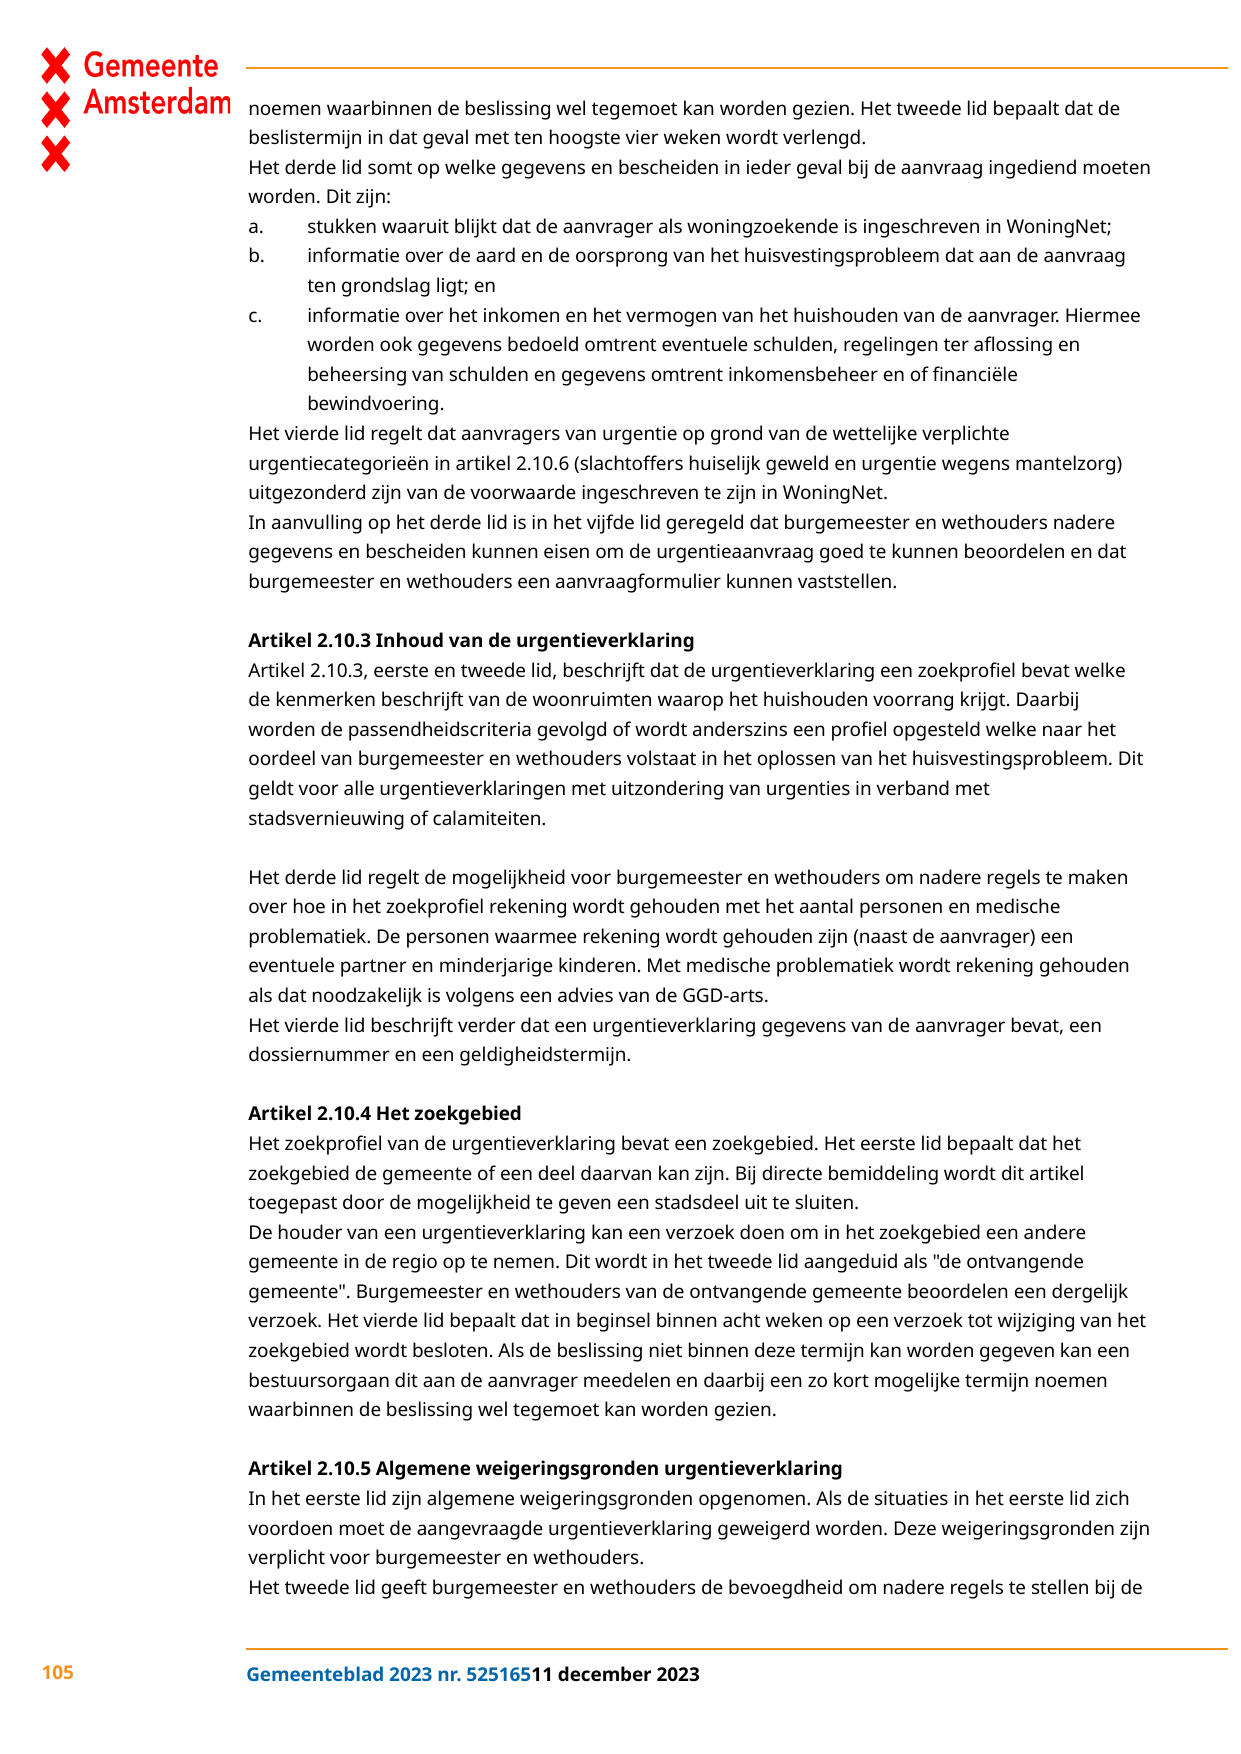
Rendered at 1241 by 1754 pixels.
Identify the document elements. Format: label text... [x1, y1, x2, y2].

text Het tweede lid geeft burgemeester en wethouders de bevoegdheid om nadere regels te stellen bij de [248, 1574, 1152, 1600]
list stukken waaruit blijkt dat de aanvrager als woningzoekende is ingeschreven in WoningNet; [248, 213, 1152, 239]
text Het derde lid regelt de mogelijkheid voor burgemeester en wethouders om nadere regels te maken over hoe in het zoekprofiel rekening wordt gehouden met het aantal personen en medische problematiek. De personen waarmee rekening wordt gehouden zijn (naast de aanvrager) een eventuele partner en minderjarige kinderen. Met medische problematiek wordt rekening gehouden als dat noodzakelijk is volgens een advies van de GGD-arts. [248, 864, 1152, 1008]
text Het vierde lid regelt dat aanvragers van urgentie op grond van de wettelijke verplichte urgentiecategorieën in artikel 2.10.6 (slachtoffers huiselijk geweld en urgentie wegens mantelzorg) uitgezonderd zijn van de voorwaarde ingeschreven te zijn in WoningNet. [248, 420, 1152, 505]
list informatie over het inkomen en het vermogen van het huishouden van de aanvrager. Hiermee worden ook gegevens bedoeld omtrent eventuele schulden, regelingen ter aflossing en beheersing van schulden en gegevens omtrent inkomensbeheer en of financiële bewindvoering. [248, 302, 1152, 416]
text Het zoekprofiel van de urgentieverklaring bevat een zoekgebied. Het eerste lid bepaalt dat het zoekgebied de gemeente of een deel daarvan kan zijn. Bij directe bemiddeling wordt dit artikel toegepast door de mogelijkheid te geven een stadsdeel uit te sluiten. [248, 1130, 1152, 1215]
text Het vierde lid beschrijft verder dat een urgentieverklaring gegevens van de aanvrager bevat, een dossiernummer en een geldigheidstermijn. [248, 1012, 1152, 1067]
text Artikel 2.10.5 Algemene weigeringsgronden urgentieverklaring [248, 1456, 1152, 1481]
text In het eerste lid zijn algemene weigeringsgronden opgenomen. Als de situaties in het eerste lid zich voordoen moet de aangevraagde urgentieverklaring geweigerd worden. Deze weigeringsgronden zijn verplicht voor burgemeester en wethouders. [248, 1485, 1152, 1570]
text Artikel 2.10.4 Het zoekgebied [248, 1101, 1152, 1126]
text Artikel 2.10.3 Inhoud van de urgentieverklaring [248, 627, 1152, 653]
text noemen waarbinnen de beslissing wel tegemoet kan worden gezien. Het tweede lid bepaalt dat de beslistermijn in dat geval met ten hoogste vier weken wordt verlengd. [248, 95, 1152, 150]
list informatie over de aard en de oorsprong van het huisvestingsprobleem dat aan de aanvraag ten grondslag ligt; en [248, 243, 1152, 298]
text De houder van een urgentieverklaring kan een verzoek doen om in het zoekgebied een andere gemeente in de regio op te nemen. Dit wordt in het tweede lid aangeduid als "de ontvangende gemeente". Burgemeester en wethouders van de ontvangende gemeente beoordelen een dergelijk verzoek. Het vierde lid bepaalt dat in beginsel binnen acht weken op een verzoek tot wijziging van het zoekgebied wordt besloten. Als de beslissing niet binnen deze termijn kan worden gegeven kan een bestuursorgaan dit aan de aanvrager meedelen en daarbij een zo kort mogelijke termijn noemen waarbinnen de beslissing wel tegemoet kan worden gezien. [248, 1219, 1152, 1422]
text Artikel 2.10.3, eerste en tweede lid, beschrijft dat de urgentieverklaring een zoekprofiel bevat welke de kenmerken beschrijft van de woonruimten waarop het huishouden voorrang krijgt. Daarbij worden de passendheidscriteria gevolgd of wordt anderszins een profiel opgesteld welke naar het oordeel van burgemeester en wethouders volstaat in het oplossen van het huisvestingsprobleem. Dit geldt voor alle urgentieverklaringen met uitzondering van urgenties in verband met stadsvernieuwing of calamiteiten. [248, 657, 1152, 831]
picture [41, 47, 231, 172]
text In aanvulling op het derde lid is in het vijfde lid geregeld dat burgemeester en wethouders nadere gegevens en bescheiden kunnen eisen om de urgentieaanvraag goed te kunnen beoordelen en dat burgemeester en wethouders een aanvraagformulier kunnen vaststellen. [248, 509, 1152, 594]
text Het derde lid somt op welke gegevens en bescheiden in ieder geval bij de aanvraag ingediend moeten worden. Dit zijn: [248, 154, 1152, 209]
